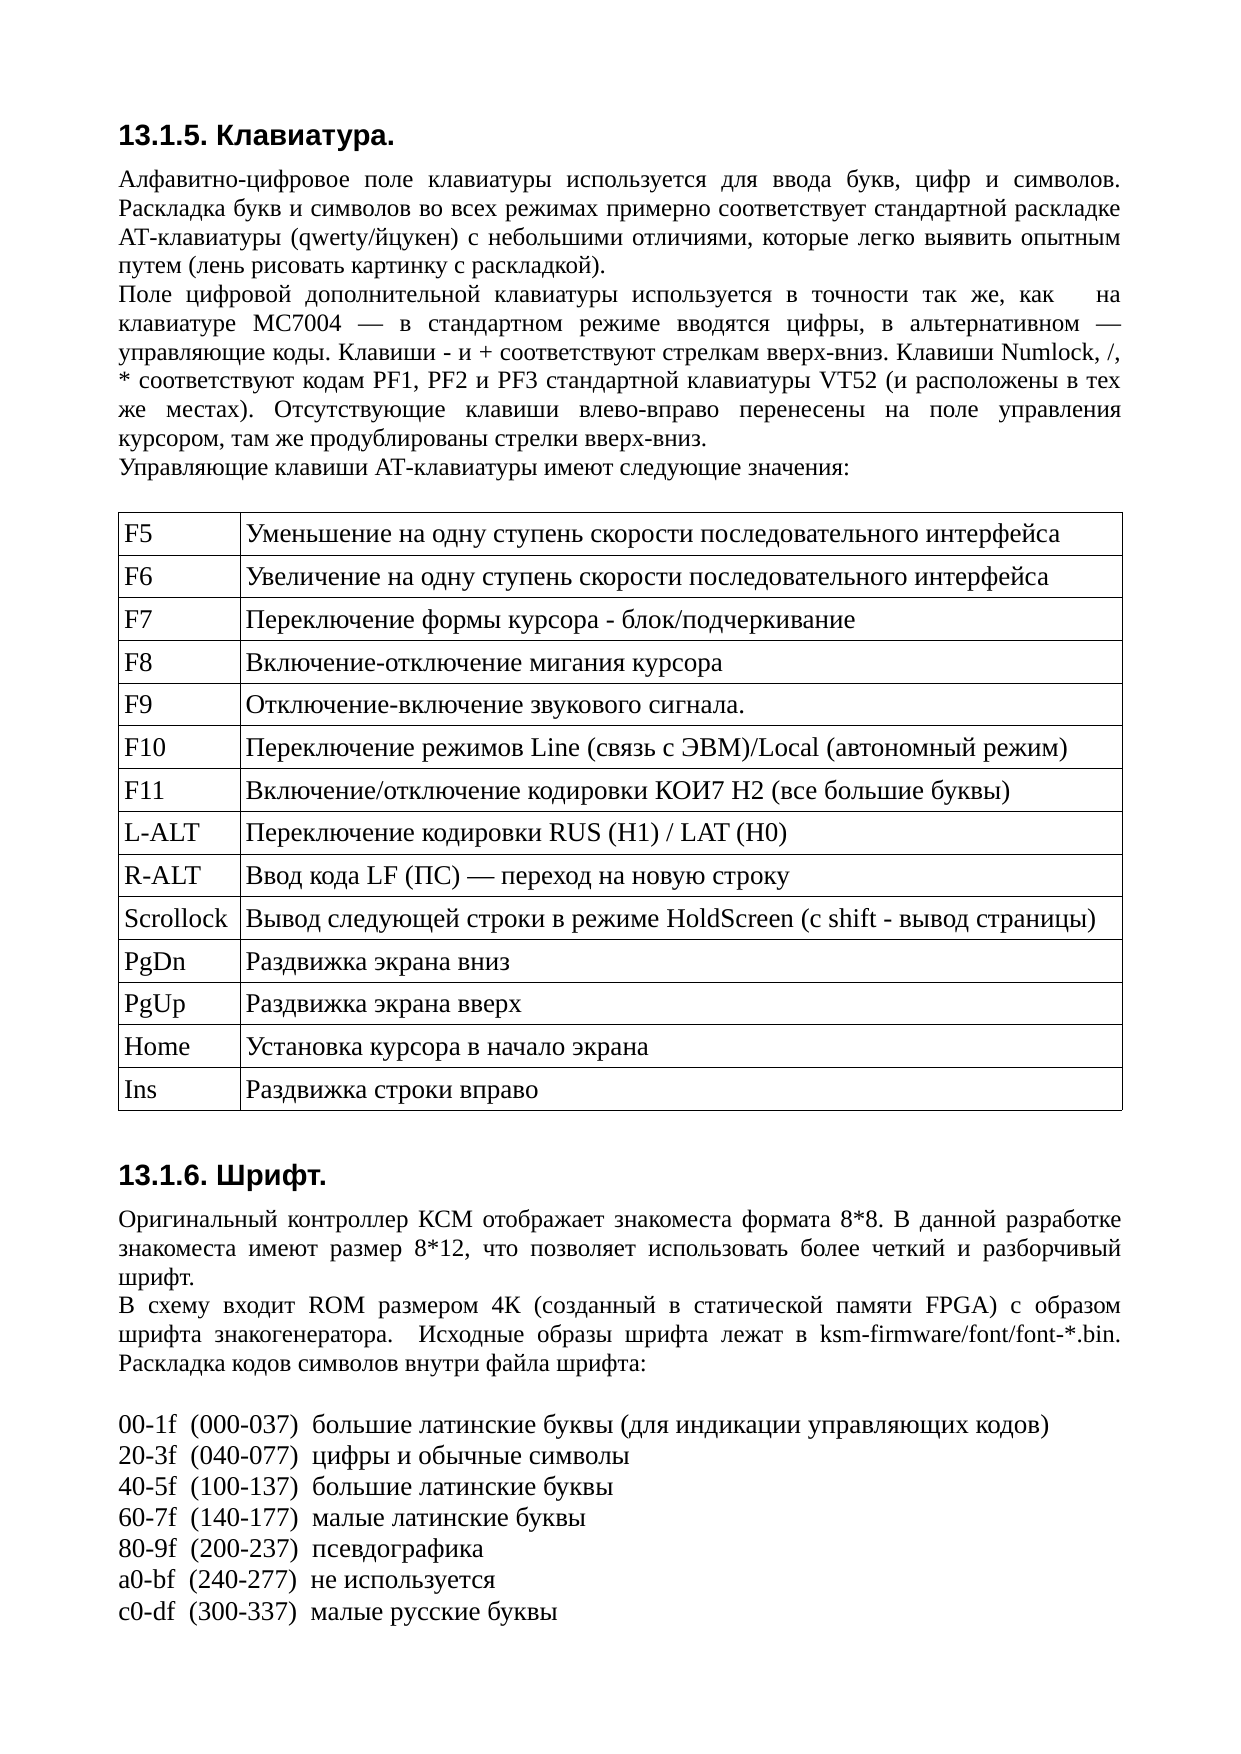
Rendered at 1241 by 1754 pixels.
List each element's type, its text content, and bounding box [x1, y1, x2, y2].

text Алфавитно-цифровое поле клавиатуры используется для ввода букв, цифр и символов. Раскладка букв и символов во всех режимах примерно соответствует стандартной раскладке АТ-клавиатуры (qwerty/йцукен) с небольшими отличиями, которые легко выявить опытным путем (лень рисовать картинку с раскладкой). [118, 164, 1122, 279]
table_cell F10 [119, 726, 240, 768]
text В схему входит ROM размером 4К (созданный в статической памяти FPGA) с образом шрифта знакогенератора. Исходные образы шрифта лежат в ksm-firmware/font/font-*.bin. Раскладка кодов символов внутри файла шрифта: [118, 1290, 1122, 1377]
table_cell Включение-отключение мигания курсора [241, 641, 1122, 683]
table_cell R-ALT [119, 855, 240, 896]
table_cell Включение/отключение кодировки КОИ7 Н2 (все большие буквы) [241, 769, 1122, 811]
table_cell Переключение кодировки RUS (Н1) / LAT (Н0) [241, 812, 1122, 853]
table_cell Раздвижка экрана вниз [241, 940, 1122, 982]
subtitle 13.1.6. Шрифт. [118, 1158, 1122, 1192]
text 40-5f (100-137) большие латинские буквы [118, 1470, 1122, 1501]
table_cell PgDn [119, 940, 240, 982]
text Оригинальный контроллер КСМ отображает знакоместа формата 8*8. В данной разработке знакоместа имеют размер 8*12, что позволяет использовать более четкий и разборчивый шрифт. [118, 1204, 1122, 1290]
subtitle 13.1.5. Клавиатура. [118, 118, 1122, 152]
table_cell Раздвижка экрана вверх [241, 983, 1122, 1024]
table_cell Увеличение на одну ступень скорости последовательного интерфейса [241, 556, 1122, 597]
text Поле цифровой дополнительной клавиатуры используется в точности так же, как на клавиатуре МС7004 — в стандартном режиме вводятся цифры, в альтернативном — управляющие коды. Клавиши - и + соответствуют стрелкам вверх-вниз. Клавиши Numlock, /, * соответствуют кодам PF1, PF2 и PF3 стандартной клавиатуры VT52 (и расположены в тех же местах). Отсутствующие клавиши влево-вправо перенесены на поле управления курсором, там же продублированы стрелки вверх-вниз. [118, 279, 1122, 452]
text a0-bf (240-277) не используется [118, 1563, 1122, 1595]
table_cell F7 [119, 598, 240, 640]
table_header F5 [119, 513, 240, 554]
text 20-3f (040-077) цифры и обычные символы [118, 1439, 1122, 1470]
text c0-df (300-337) малые русские буквы [118, 1595, 1122, 1626]
text Управляющие клавиши АТ-клавиатуры имеют следующие значения: [118, 452, 1122, 481]
text 00-1f (000-037) большие латинские буквы (для индикации управляющих кодов) [118, 1408, 1122, 1439]
table_cell Вывод следующей строки в режиме HoldScreen (с shift - вывод страницы) [241, 897, 1122, 939]
table_cell Переключение формы курсора - блок/подчеркивание [241, 598, 1122, 640]
table_cell PgUp [119, 983, 240, 1024]
table_header Уменьшение на одну ступень скорости последовательного интерфейса [241, 513, 1122, 554]
table_cell Переключение режимов Line (связь с ЭВМ)/Local (автономный режим) [241, 726, 1122, 768]
table_cell F6 [119, 556, 240, 597]
table_cell Отключение-включение звукового сигнала. [241, 684, 1122, 725]
table_cell Ins [119, 1068, 240, 1110]
table_cell Ввод кода LF (ПС) — переход на новую строку [241, 855, 1122, 896]
table_cell F8 [119, 641, 240, 683]
table_cell L-ALT [119, 812, 240, 853]
text 80-9f (200-237) псевдографика [118, 1532, 1122, 1563]
text 60-7f (140-177) малые латинские буквы [118, 1501, 1122, 1532]
table_cell Раздвижка строки вправо [241, 1068, 1122, 1110]
table_cell Home [119, 1025, 240, 1067]
table_cell F9 [119, 684, 240, 725]
table_cell F11 [119, 769, 240, 811]
table_cell Scrollock [119, 897, 240, 939]
table_cell Установка курсора в начало экрана [241, 1025, 1122, 1067]
